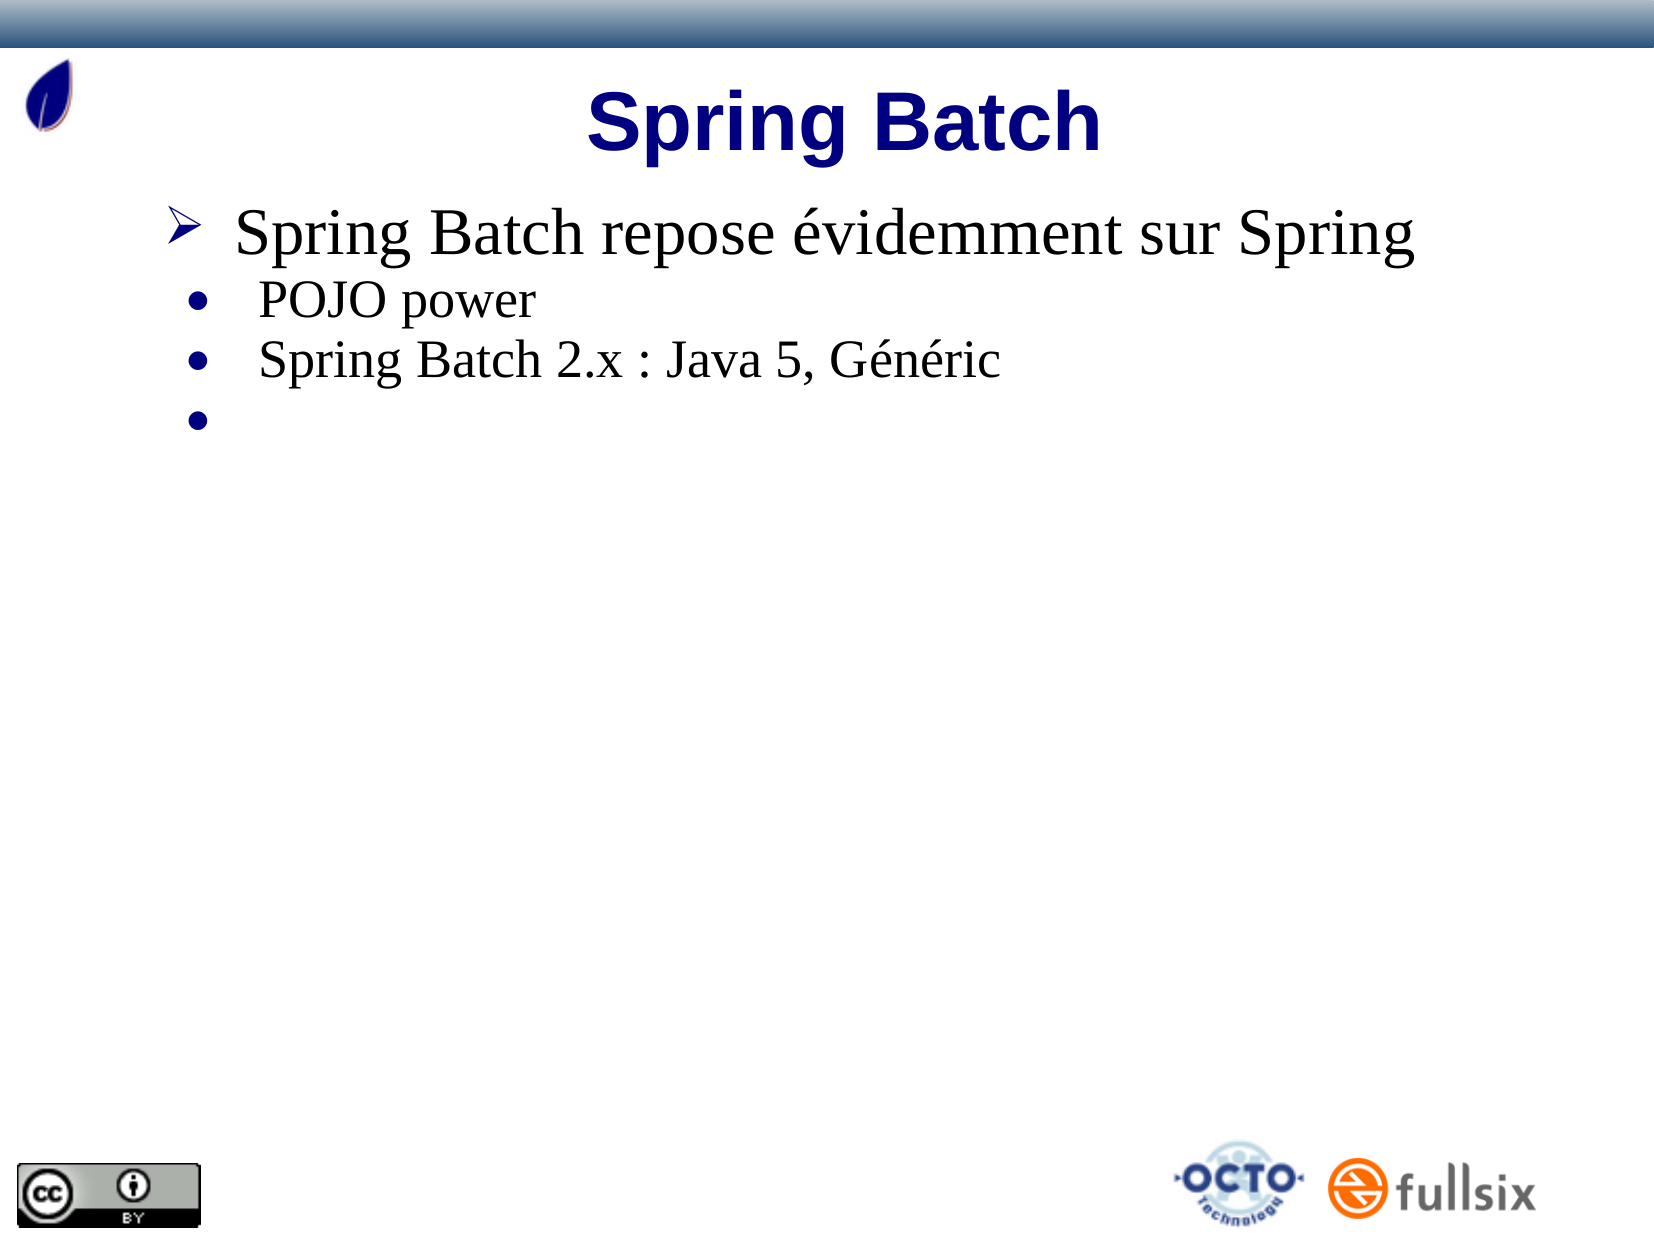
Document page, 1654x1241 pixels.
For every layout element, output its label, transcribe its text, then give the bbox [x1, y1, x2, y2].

picture [1166, 1138, 1313, 1235]
picture [14, 55, 89, 136]
list Spring Batch repose évidemment sur Spring POJO power Spring Batch 2.x : Java 5, Généric [151, 194, 1532, 1014]
title Spring Batch [156, 55, 1534, 188]
picture [17, 1163, 201, 1228]
picture [1328, 1158, 1536, 1219]
